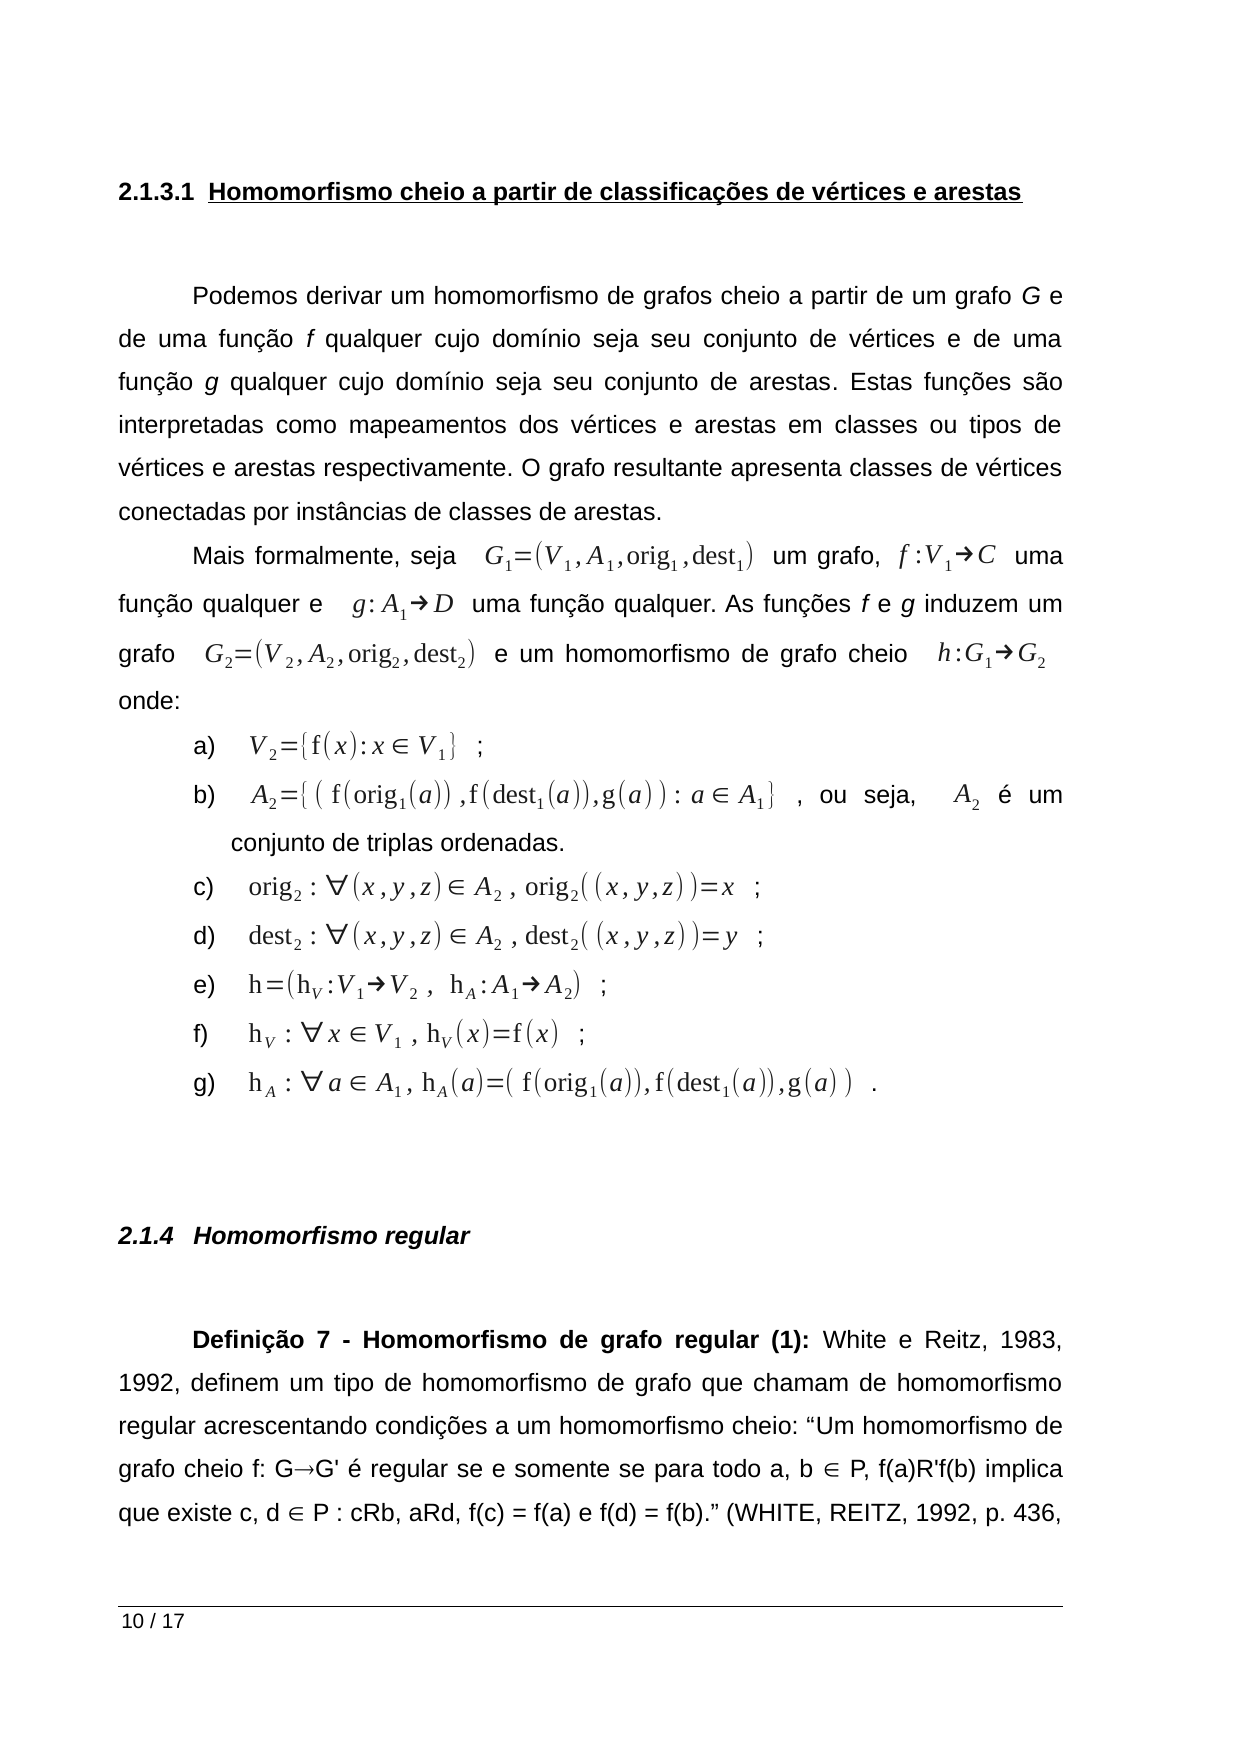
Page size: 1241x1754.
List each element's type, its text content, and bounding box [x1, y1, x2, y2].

list ; [193, 1017, 1063, 1052]
list ; [193, 729, 1063, 764]
subtitle Homomorfismo regular [118, 1221, 1063, 1250]
text Definição 7 - Homomorfismo de grafo regular (1): White e Reitz, 1983, 1992, definem um tipo de homomorfismo de grafo que chamam de homomorfismo regular acrescentando condições a um homomorfismo cheio: “Um homomorfismo de grafo cheio f: GG' é regular se e somente se para todo a, b ∈ P, f(a)R'f(b) implica que existe c, d ∈ P : cRb, aRd, f(c) = f(a) e f(d) = f(b).” (WHITE, REITZ, 1992, p. 436, [118, 1325, 1063, 1526]
list ; [193, 871, 1063, 905]
list . [193, 1066, 1063, 1101]
list ; [193, 968, 1063, 1003]
text Mais formalmente, seja um grafo,uma função qualquer e uma função qualquer. As funções f e g induzem um grafo e um homomorfismo de grafo cheio onde: [118, 540, 1063, 715]
text Podemos derivar um homomorfismo de grafos cheio a partir de um grafo G e de uma função f qualquer cujo domínio seja seu conjunto de vértices e de uma função g qualquer cujo domínio seja seu conjunto de arestas. Estas funções são interpretadas como mapeamentos dos vértices e arestas em classes ou tipos de vértices e arestas respectivamente. O grafo resultante apresenta classes de vértices conectadas por instâncias de classes de arestas. [118, 281, 1063, 525]
subtitle Homomorfismo cheio a partir de classificações de vértices e arestas [118, 177, 1063, 206]
list ; [193, 919, 1063, 954]
list , ou seja, é um conjunto de triplas ordenadas. [193, 778, 1063, 856]
